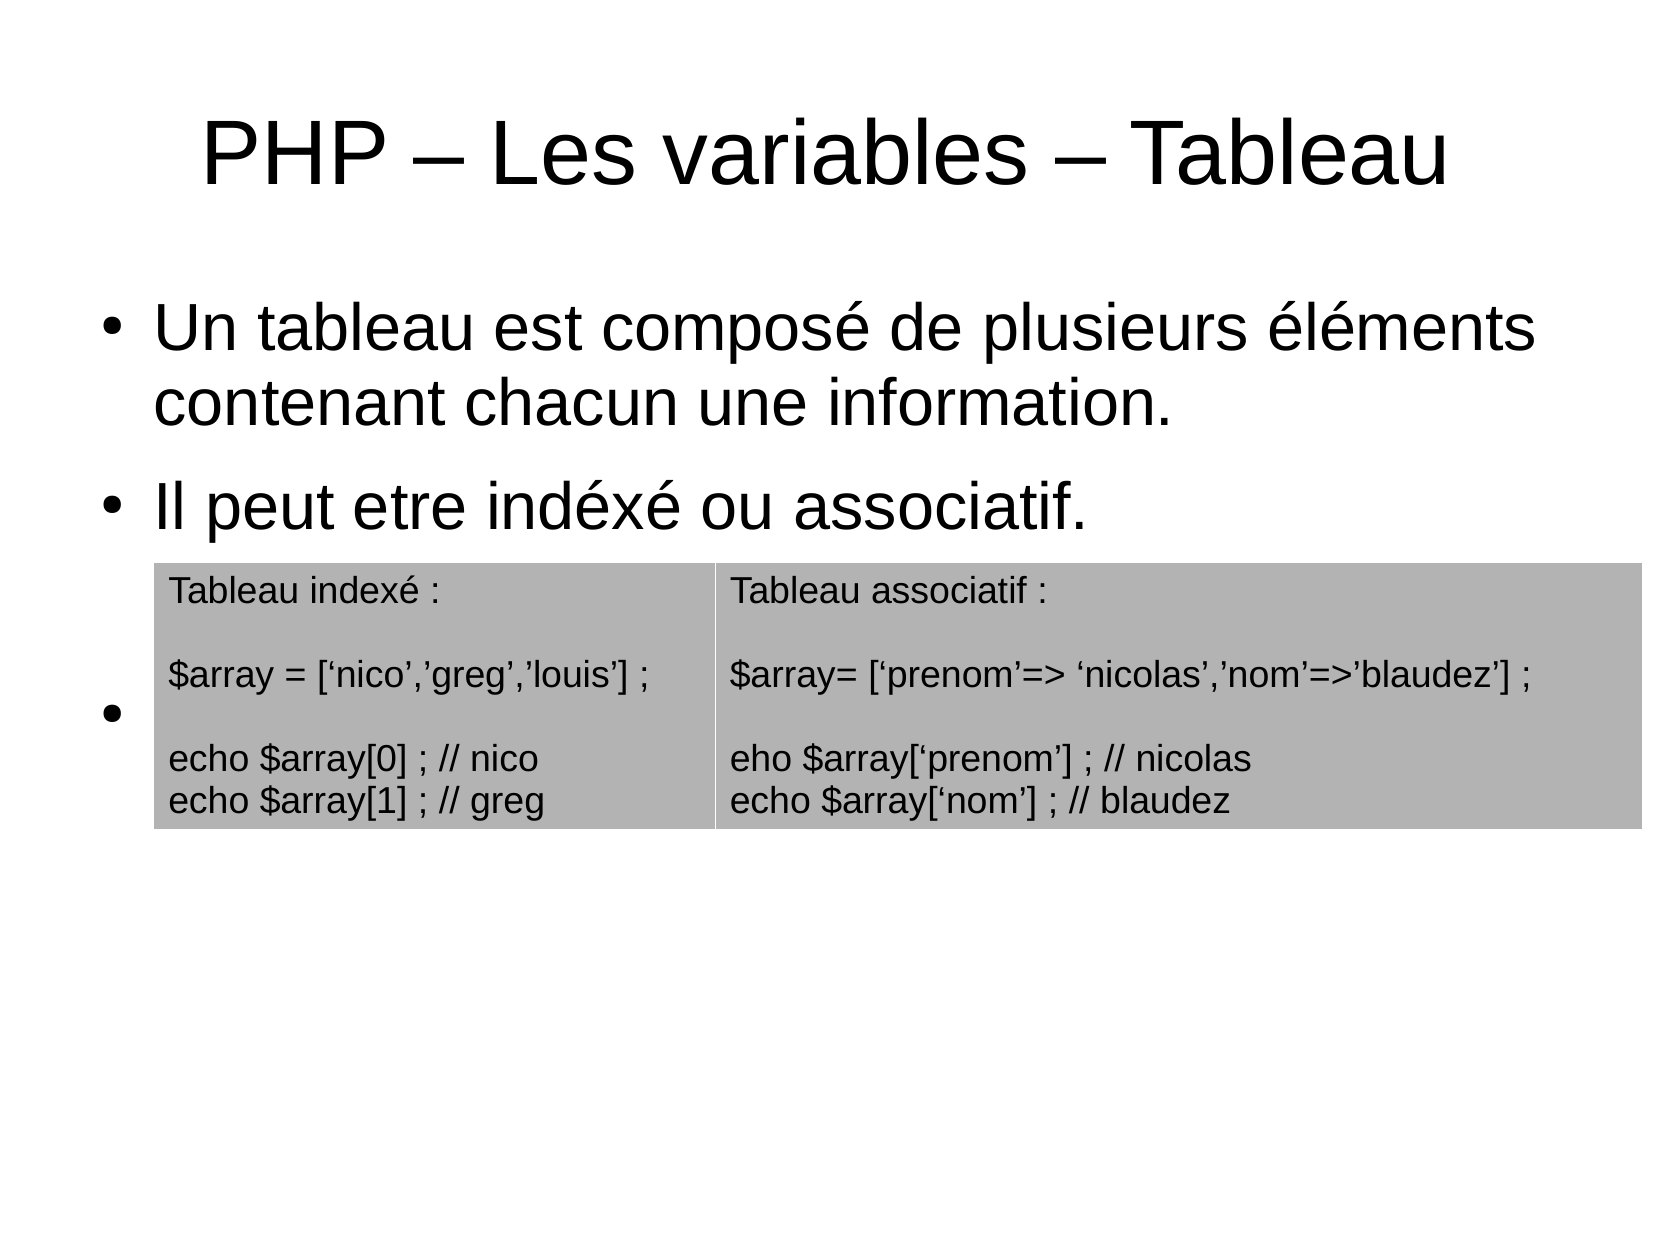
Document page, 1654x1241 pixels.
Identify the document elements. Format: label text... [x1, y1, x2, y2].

title PHP – Les variables – Tableau [82, 49, 1571, 257]
table_header Tableau associatif : $array= [‘prenom’=> ‘nicolas’,’nom’=>’blaudez’] ; eho $array[‘prenom’] ; // nicolas echo $array[‘nom’] ; // blaudez [716, 563, 1642, 829]
table_header Tableau indexé : $array = [‘nico’,’greg’,’louis’] ; echo $array[0] ; // nico echo $array[1] ; // greg [154, 563, 715, 829]
list Un tableau est composé de plusieurs éléments contenant chacun une information. Il peut etre indéxé ou associatif. [82, 290, 1571, 1010]
